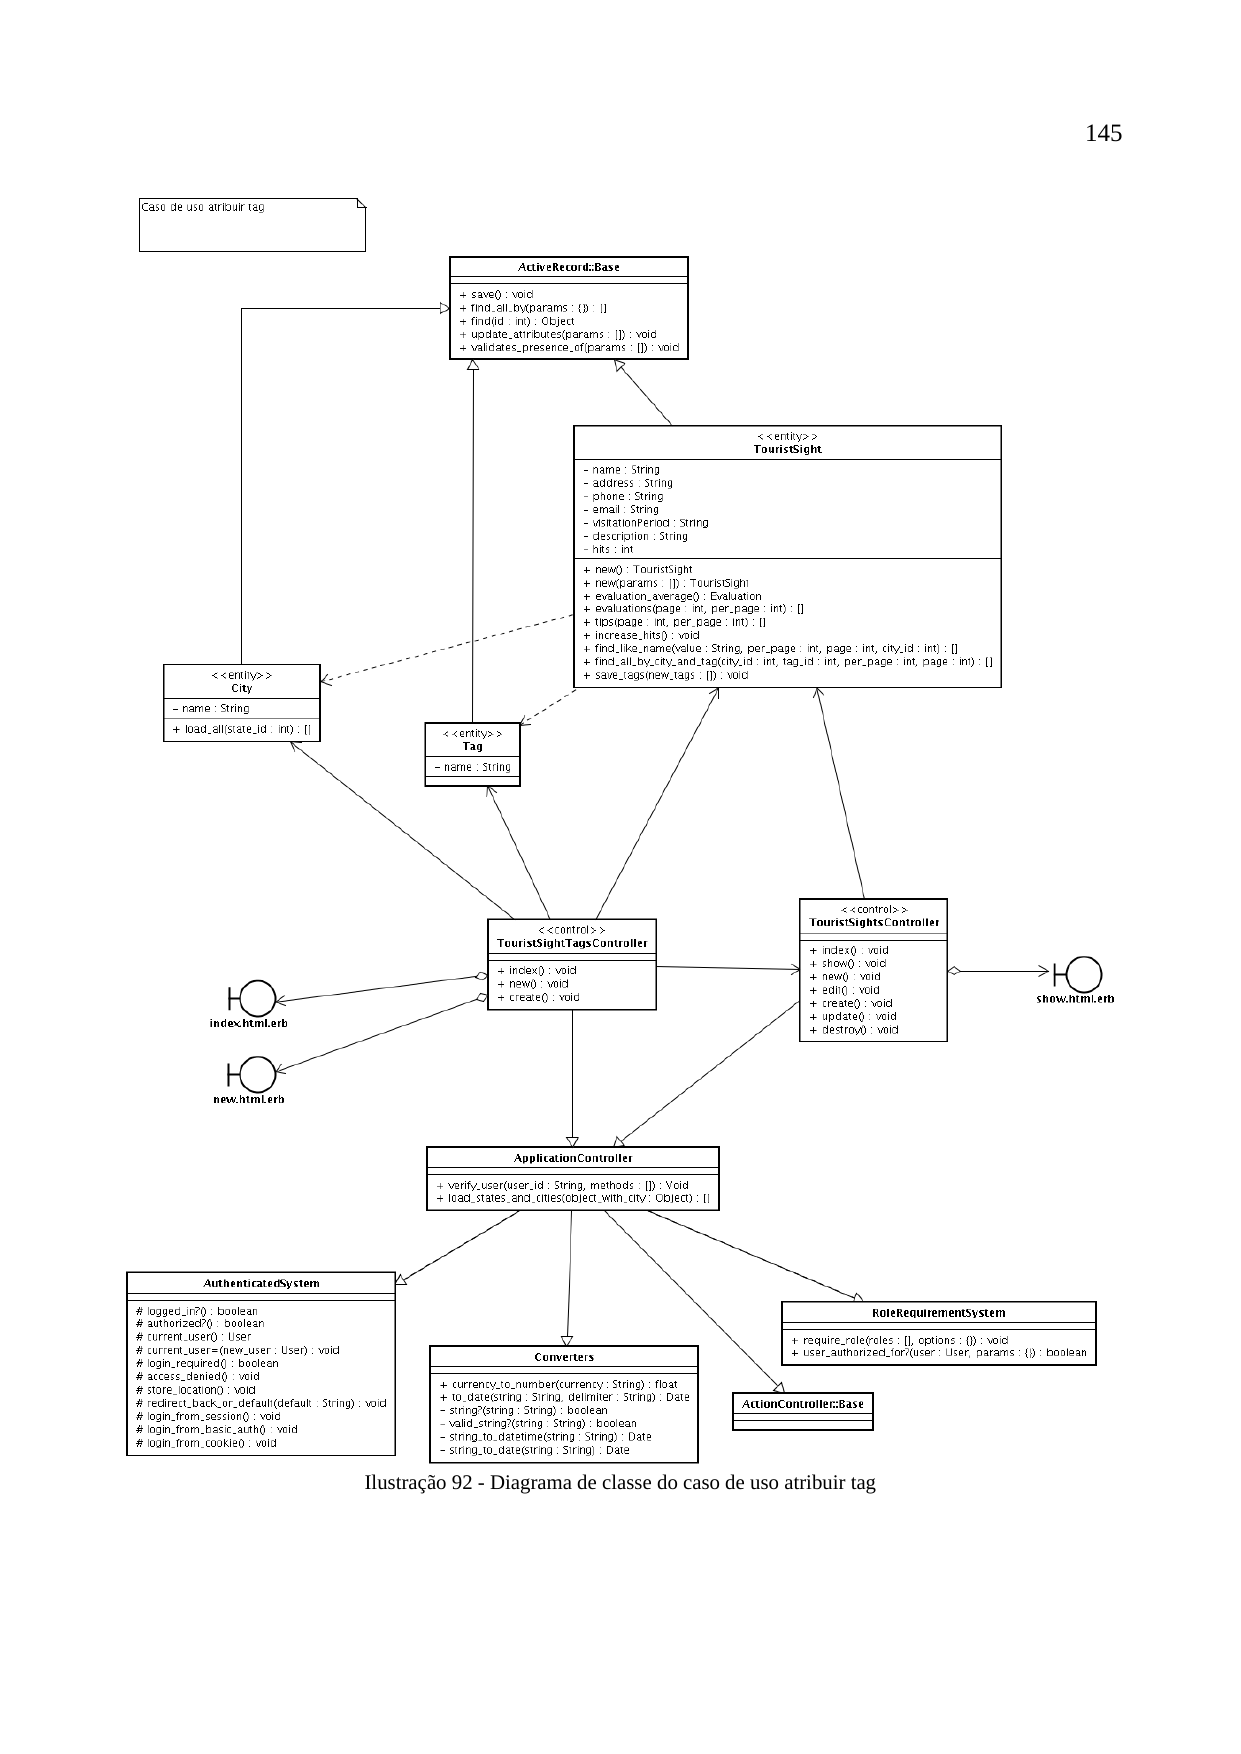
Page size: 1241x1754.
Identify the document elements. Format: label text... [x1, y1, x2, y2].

text Ilustração 92 - Diagrama de classe do caso de uso atribuir tag [118, 1471, 1122, 1494]
picture [118, 189, 1123, 1471]
